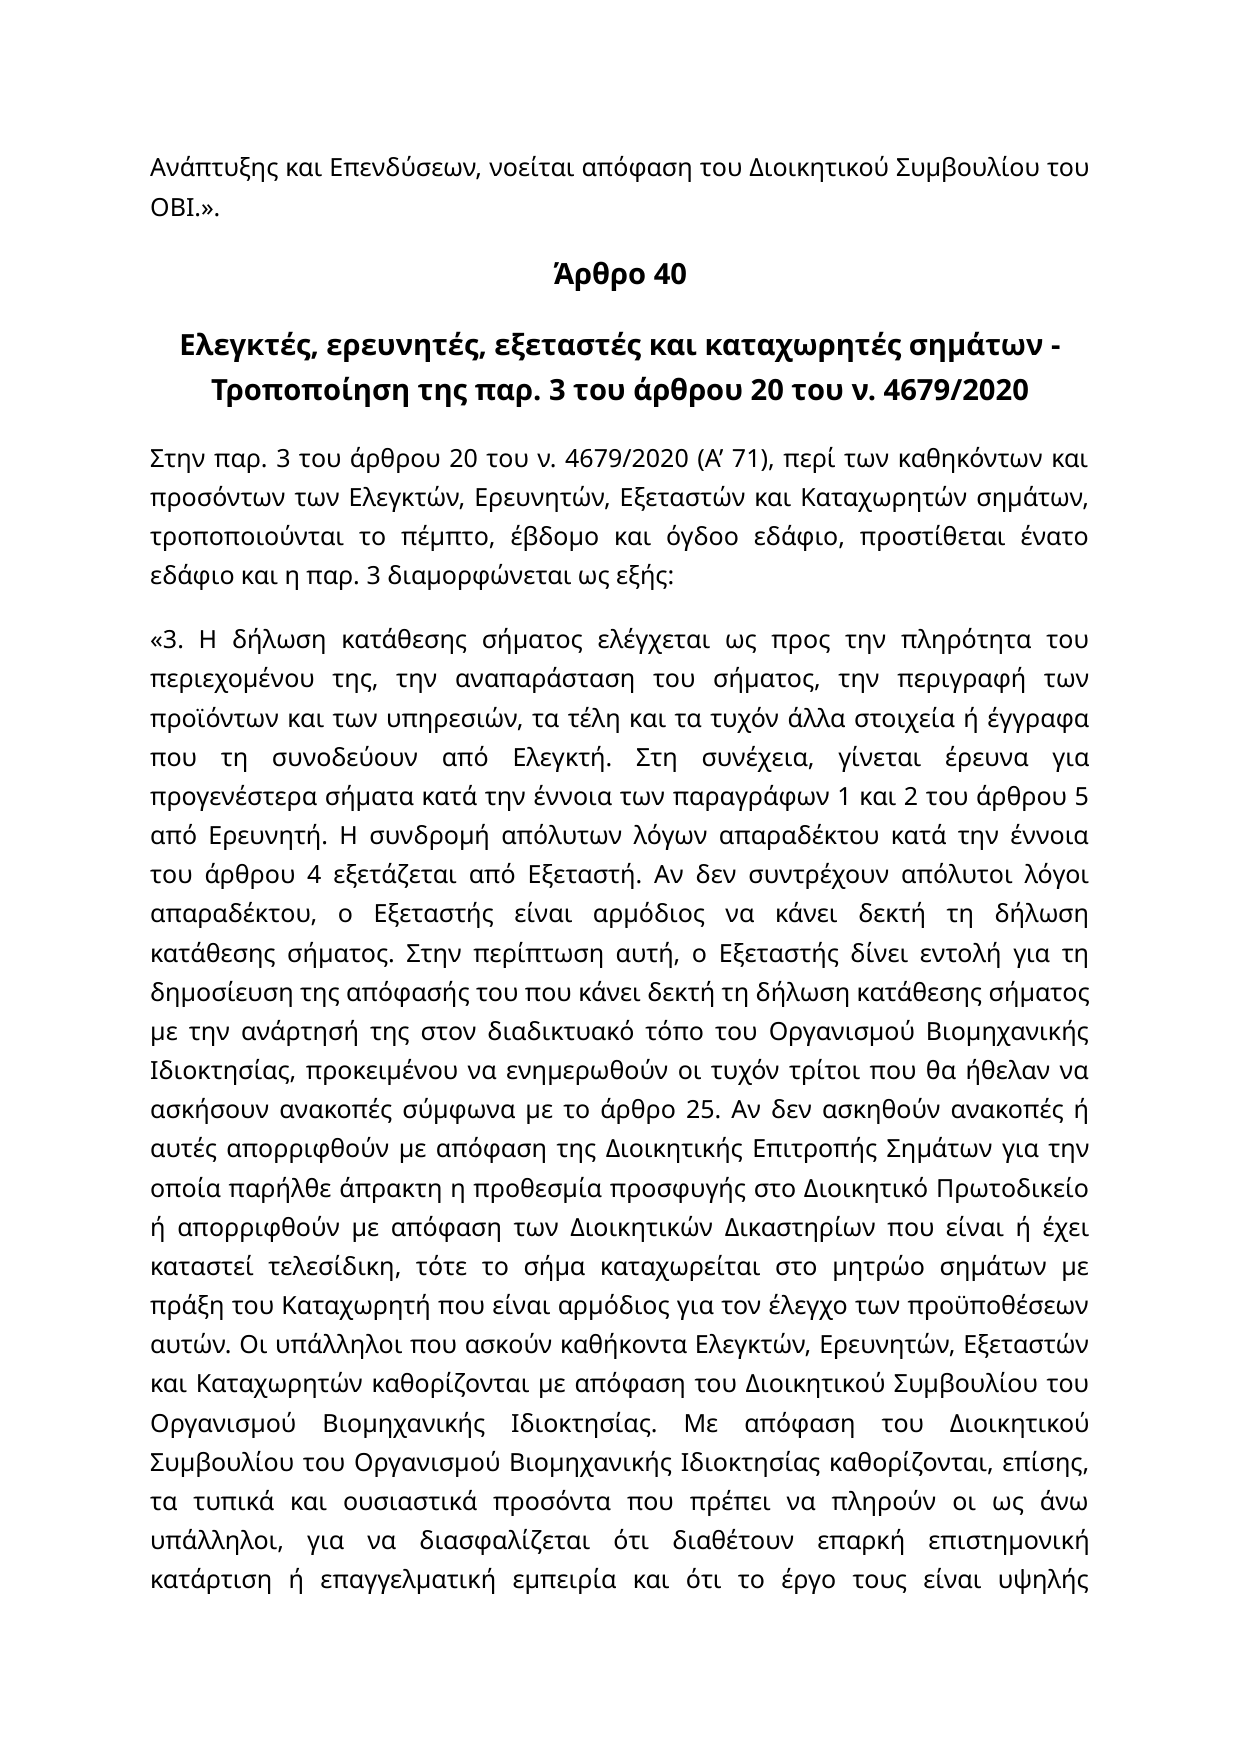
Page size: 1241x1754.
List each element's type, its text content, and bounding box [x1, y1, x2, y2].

subtitle Ελεγκτές, ερευνητές, εξεταστές και καταχωρητές σημάτων - Τροποποίηση της παρ. 3 του άρθρου 20 του ν. 4679/2020 [150, 324, 1090, 409]
subtitle Άρθρο 40 [150, 253, 1090, 293]
text «3. Η δήλωση κατάθεσης σήματος ελέγχεται ως προς την πληρότητα του περιεχομένου της, την αναπαράσταση του σήματος, την περιγραφή των προϊόντων και των υπηρεσιών, τα τέλη και τα τυχόν άλλα στοιχεία ή έγγραφα που τη συνοδεύουν από Ελεγκτή. Στη συνέχεια, γίνεται έρευνα για προγενέστερα σήματα κατά την έννοια των παραγράφων 1 και 2 του άρθρου 5 από Ερευνητή. Η συνδρομή απόλυτων λόγων απαραδέκτου κατά την έννοια του άρθρου 4 εξετάζεται από Εξεταστή. Αν δεν συντρέχουν απόλυτοι λόγοι απαραδέκτου, ο Εξεταστής είναι αρμόδιος να κάνει δεκτή τη δήλωση κατάθεσης σήματος. Στην περίπτωση αυτή, ο Εξεταστής δίνει εντολή για τη δημοσίευση της απόφασής του που κάνει δεκτή τη δήλωση κατάθεσης σήματος με την ανάρτησή της στον διαδικτυακό τόπο του Οργανισμού Βιομηχανικής Ιδιοκτησίας, προκειμένου να ενημερωθούν οι τυχόν τρίτοι που θα ήθελαν να ασκήσουν ανακοπές σύμφωνα με το άρθρο 25. Αν δεν ασκηθούν ανακοπές ή αυτές απορριφθούν με απόφαση της Διοικητικής Επιτροπής Σημάτων για την οποία παρήλθε άπρακτη η προθεσμία προσφυγής στο Διοικητικό Πρωτοδικείο ή απορριφθούν με απόφαση των Διοικητικών Δικαστηρίων που είναι ή έχει καταστεί τελεσίδικη, τότε το σήμα καταχωρείται στο μητρώο σημάτων με πράξη του Καταχωρητή που είναι αρμόδιος για τον έλεγχο των προϋποθέσεων αυτών. Οι υπάλληλοι που ασκούν καθήκοντα Ελεγκτών, Ερευνητών, Εξεταστών και Καταχωρητών καθορίζονται με απόφαση του Διοικητικού Συμβουλίου του Οργανισμού Βιομηχανικής Ιδιοκτησίας. Με απόφαση του Διοικητικού Συμβουλίου του Οργανισμού Βιομηχανικής Ιδιοκτησίας καθορίζονται, επίσης, τα τυπικά και ουσιαστικά προσόντα που πρέπει να πληρούν οι ως άνω υπάλληλοι, για να διασφαλίζεται ότι διαθέτουν επαρκή επιστημονική κατάρτιση ή επαγγελματική εμπειρία και ότι το έργο τους είναι υψηλής [150, 622, 1090, 1596]
text Στην παρ. 3 του άρθρου 20 του ν. 4679/2020 (Α’ 71), περί των καθηκόντων και προσόντων των Ελεγκτών, Ερευνητών, Εξεταστών και Καταχωρητών σημάτων, τροποποιούνται το πέμπτο, έβδομο και όγδοο εδάφιο, προστίθεται ένατο εδάφιο και η παρ. 3 διαμορφώνεται ως εξής: [150, 440, 1090, 592]
text Ανάπτυξης και Επενδύσεων, νοείται απόφαση του Διοικητικού Συμβουλίου του ΟΒΙ.». [150, 150, 1090, 223]
